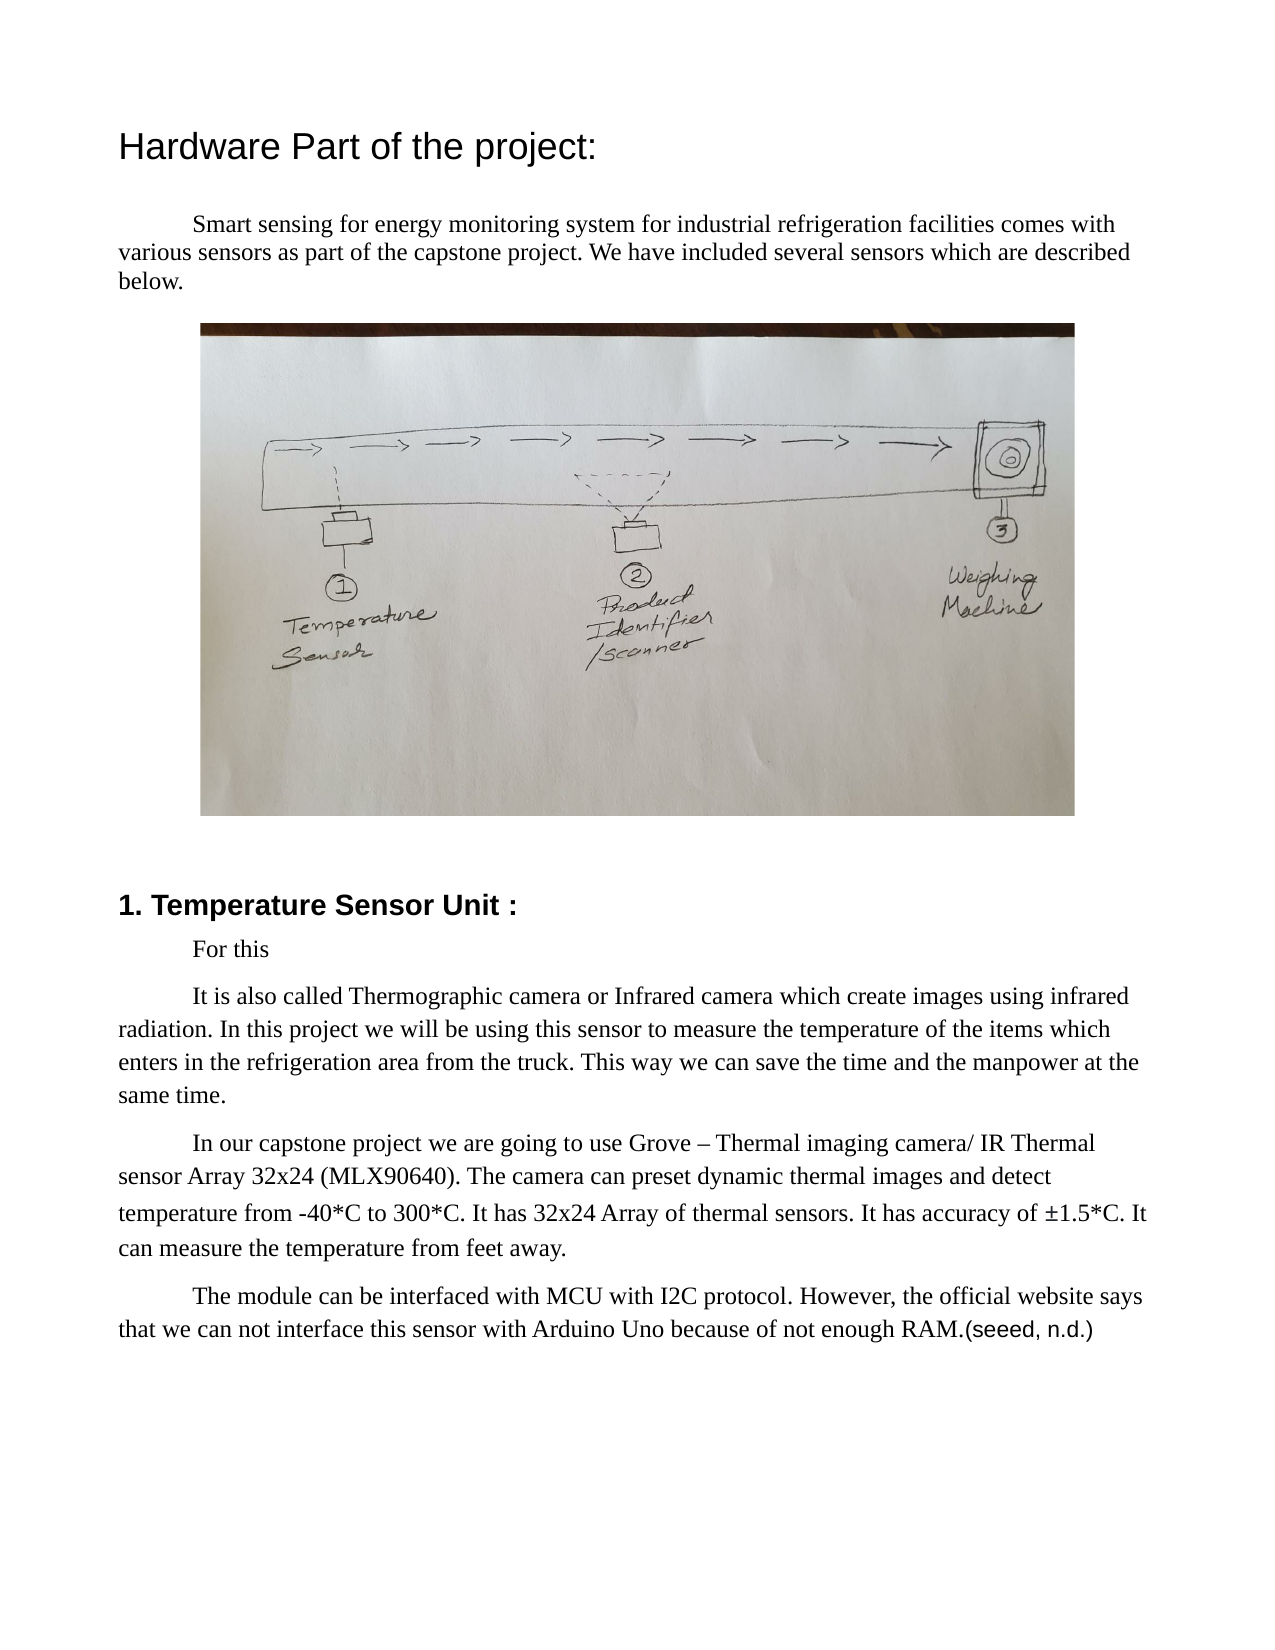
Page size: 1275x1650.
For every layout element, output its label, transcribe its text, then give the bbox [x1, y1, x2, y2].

text It is also called Thermographic camera or Infrared camera which create images using infrared radiation. In this project we will be using this sensor to measure the temperature of the items which enters in the refrigeration area from the truck. This way we can save the time and the manpower at the same time. [118, 981, 1157, 1109]
picture [200, 323, 1075, 816]
text In our capstone project we are going to use Grove – Thermal imaging camera/ IR Thermal sensor Array 32x24 (MLX90640). The camera can preset dynamic thermal images and detect temperature from -40*C to 300*C. It has 32x24 Array of thermal sensors. It has accuracy of ±1.5*C. It can measure the temperature from feet away. [118, 1128, 1157, 1262]
text For this [118, 934, 1157, 962]
subtitle 1. Temperature Sensor Unit : [118, 887, 1157, 921]
text Smart sensing for energy monitoring system for industrial refrigeration facilities comes with various sensors as part of the capstone project. We have included several sensors which are described below. [118, 209, 1157, 295]
text The module can be interfaced with MCU with I2C protocol. However, the official website says that we can not interface this sensor with Arduino Uno because of not enough RAM.(seeed, n.d.) [118, 1281, 1157, 1343]
subtitle Hardware Part of the project: [118, 124, 1157, 167]
